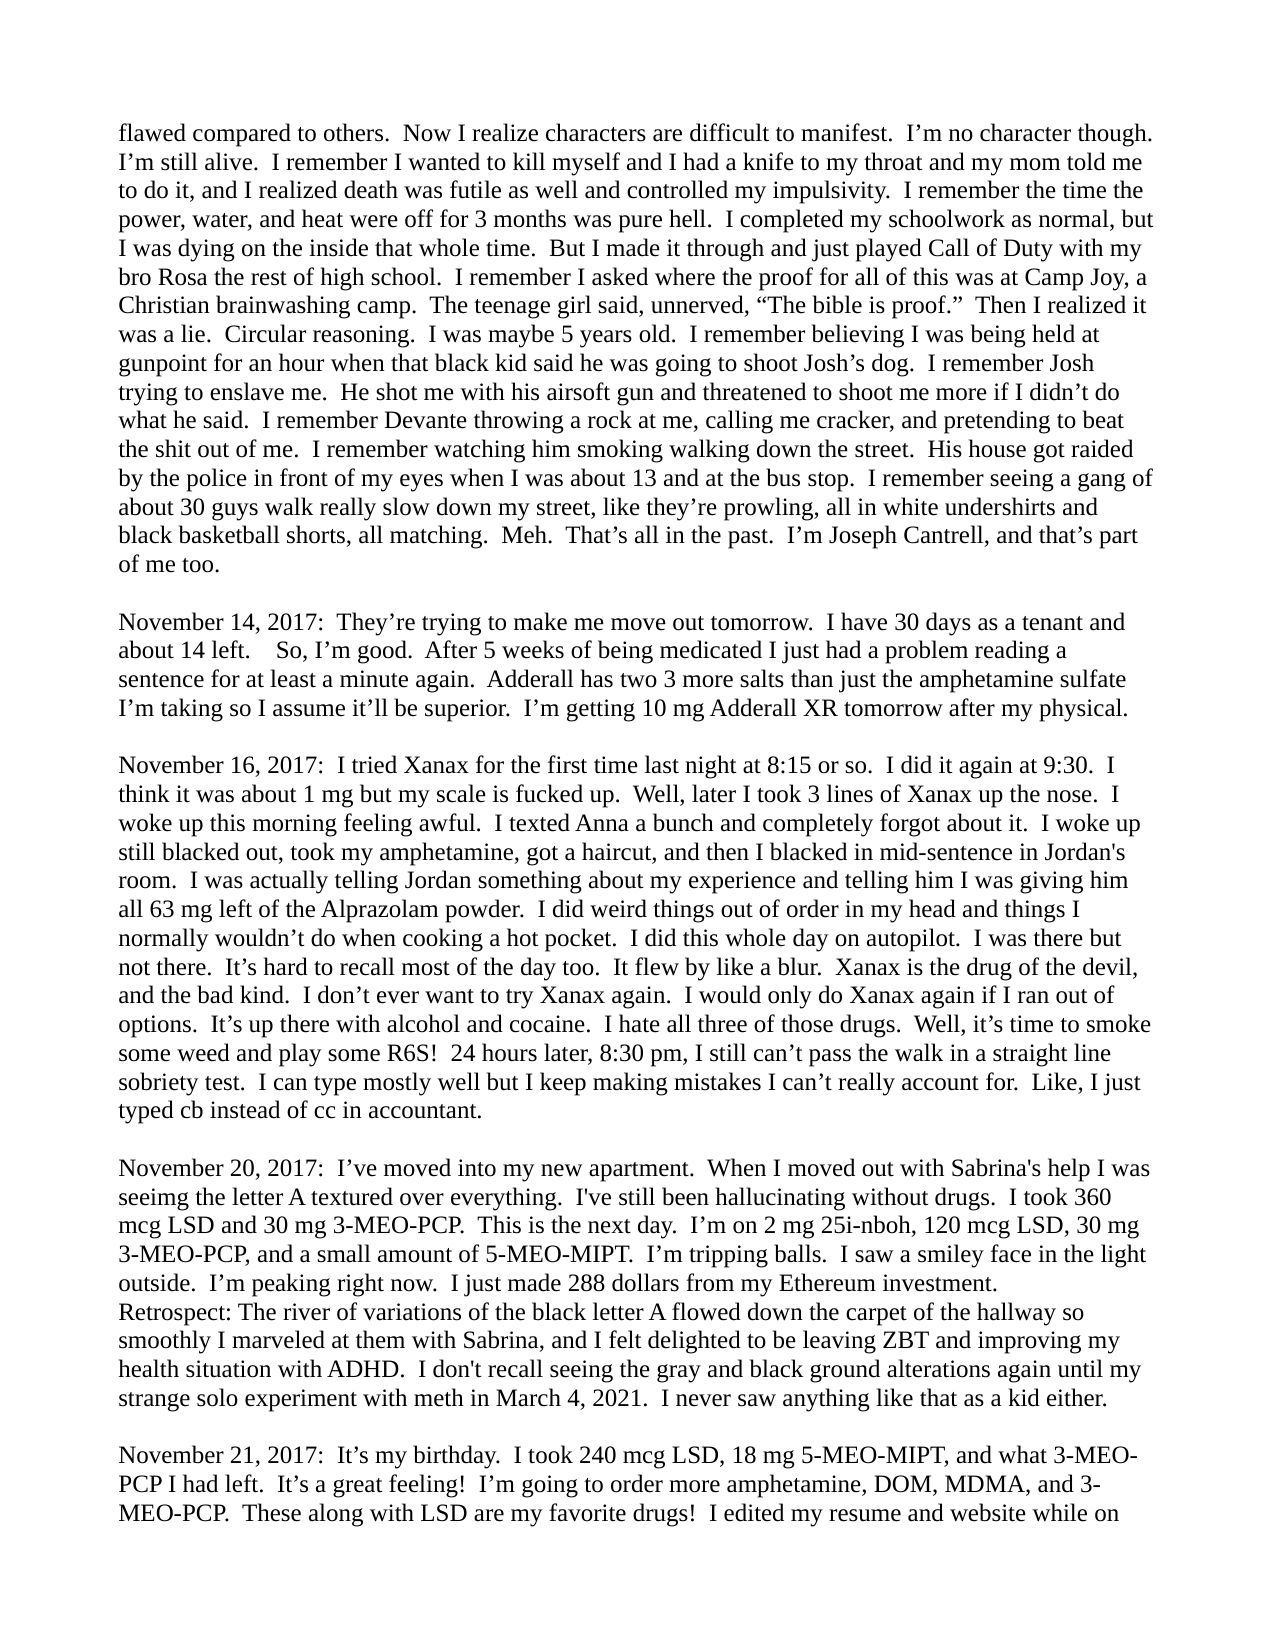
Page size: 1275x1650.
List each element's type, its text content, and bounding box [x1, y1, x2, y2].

text Retrospect: The river of variations of the black letter A flowed down the carpet of the hallway so smoothly I marveled at them with Sabrina, and I felt delighted to be leaving ZBT and improving my health situation with ADHD. I don't recall seeing the gray and black ground alterations again until my strange solo experiment with meth in March 4, 2021. I never saw anything like that as a kid either. [118, 1297, 1157, 1412]
text November 20, 2017: I’ve moved into my new apartment. When I moved out with Sabrina's help I was seeimg the letter A textured over everything. I've still been hallucinating without drugs. I took 360 mcg LSD and 30 mg 3-MEO-PCP. This is the next day. I’m on 2 mg 25i-nboh, 120 mcg LSD, 30 mg 3-MEO-PCP, and a small amount of 5-MEO-MIPT. I’m tripping balls. I saw a smiley face in the light outside. I’m peaking right now. I just made 288 dollars from my Ethereum investment. [118, 1153, 1157, 1297]
text flawed compared to others. Now I realize characters are difficult to manifest. I’m no character though. I’m still alive. I remember I wanted to kill myself and I had a knife to my throat and my mom told me to do it, and I realized death was futile as well and controlled my impulsivity. I remember the time the power, water, and heat were off for 3 months was pure hell. I completed my schoolwork as normal, but I was dying on the inside that whole time. But I made it through and just played Call of Duty with my bro Rosa the rest of high school. I remember I asked where the proof for all of this was at Camp Joy, a Christian brainwashing camp. The teenage girl said, unnerved, “The bible is proof.” Then I realized it was a lie. Circular reasoning. I was maybe 5 years old. I remember believing I was being held at gunpoint for an hour when that black kid said he was going to shoot Josh’s dog. I remember Josh trying to enslave me. He shot me with his airsoft gun and threatened to shoot me more if I didn’t do what he said. I remember Devante throwing a rock at me, calling me cracker, and pretending to beat the shit out of me. I remember watching him smoking walking down the street. His house got raided by the police in front of my eyes when I was about 13 and at the bus stop. I remember seeing a gang of about 30 guys walk really slow down my street, like they’re prowling, all in white undershirts and black basketball shorts, all matching. Meh. That’s all in the past. I’m Joseph Cantrell, and that’s part of me too. [118, 118, 1157, 578]
text November 16, 2017: I tried Xanax for the first time last night at 8:15 or so. I did it again at 9:30. I think it was about 1 mg but my scale is fucked up. Well, later I took 3 lines of Xanax up the nose. I woke up this morning feeling awful. I texted Anna a bunch and completely forgot about it. I woke up still blacked out, took my amphetamine, got a haircut, and then I blacked in mid-sentence in Jordan's room. I was actually telling Jordan something about my experience and telling him I was giving him all 63 mg left of the Alprazolam powder. I did weird things out of order in my head and things I normally wouldn’t do when cooking a hot pocket. I did this whole day on autopilot. I was there but not there. It’s hard to recall most of the day too. It flew by like a blur. Xanax is the drug of the devil, and the bad kind. I don’t ever want to try Xanax again. I would only do Xanax again if I ran out of options. It’s up there with alcohol and cocaine. I hate all three of those drugs. Well, it’s time to smoke some weed and play some R6S! 24 hours later, 8:30 pm, I still can’t pass the walk in a straight line sobriety test. I can type mostly well but I keep making mistakes I can’t really account for. Like, I just typed cb instead of cc in accountant. [118, 751, 1157, 1124]
text November 21, 2017: It’s my birthday. I took 240 mcg LSD, 18 mg 5-MEO-MIPT, and what 3-MEO-PCP I had left. It’s a great feeling! I’m going to order more amphetamine, DOM, MDMA, and 3-MEO-PCP. These along with LSD are my favorite drugs! I edited my resume and website while on [118, 1441, 1157, 1527]
text November 14, 2017: They’re trying to make me move out tomorrow. I have 30 days as a tenant and about 14 left. So, I’m good. After 5 weeks of being medicated I just had a problem reading a sentence for at least a minute again. Adderall has two 3 more salts than just the amphetamine sulfate I’m taking so I assume it’ll be superior. I’m getting 10 mg Adderall XR tomorrow after my physical. [118, 607, 1157, 722]
